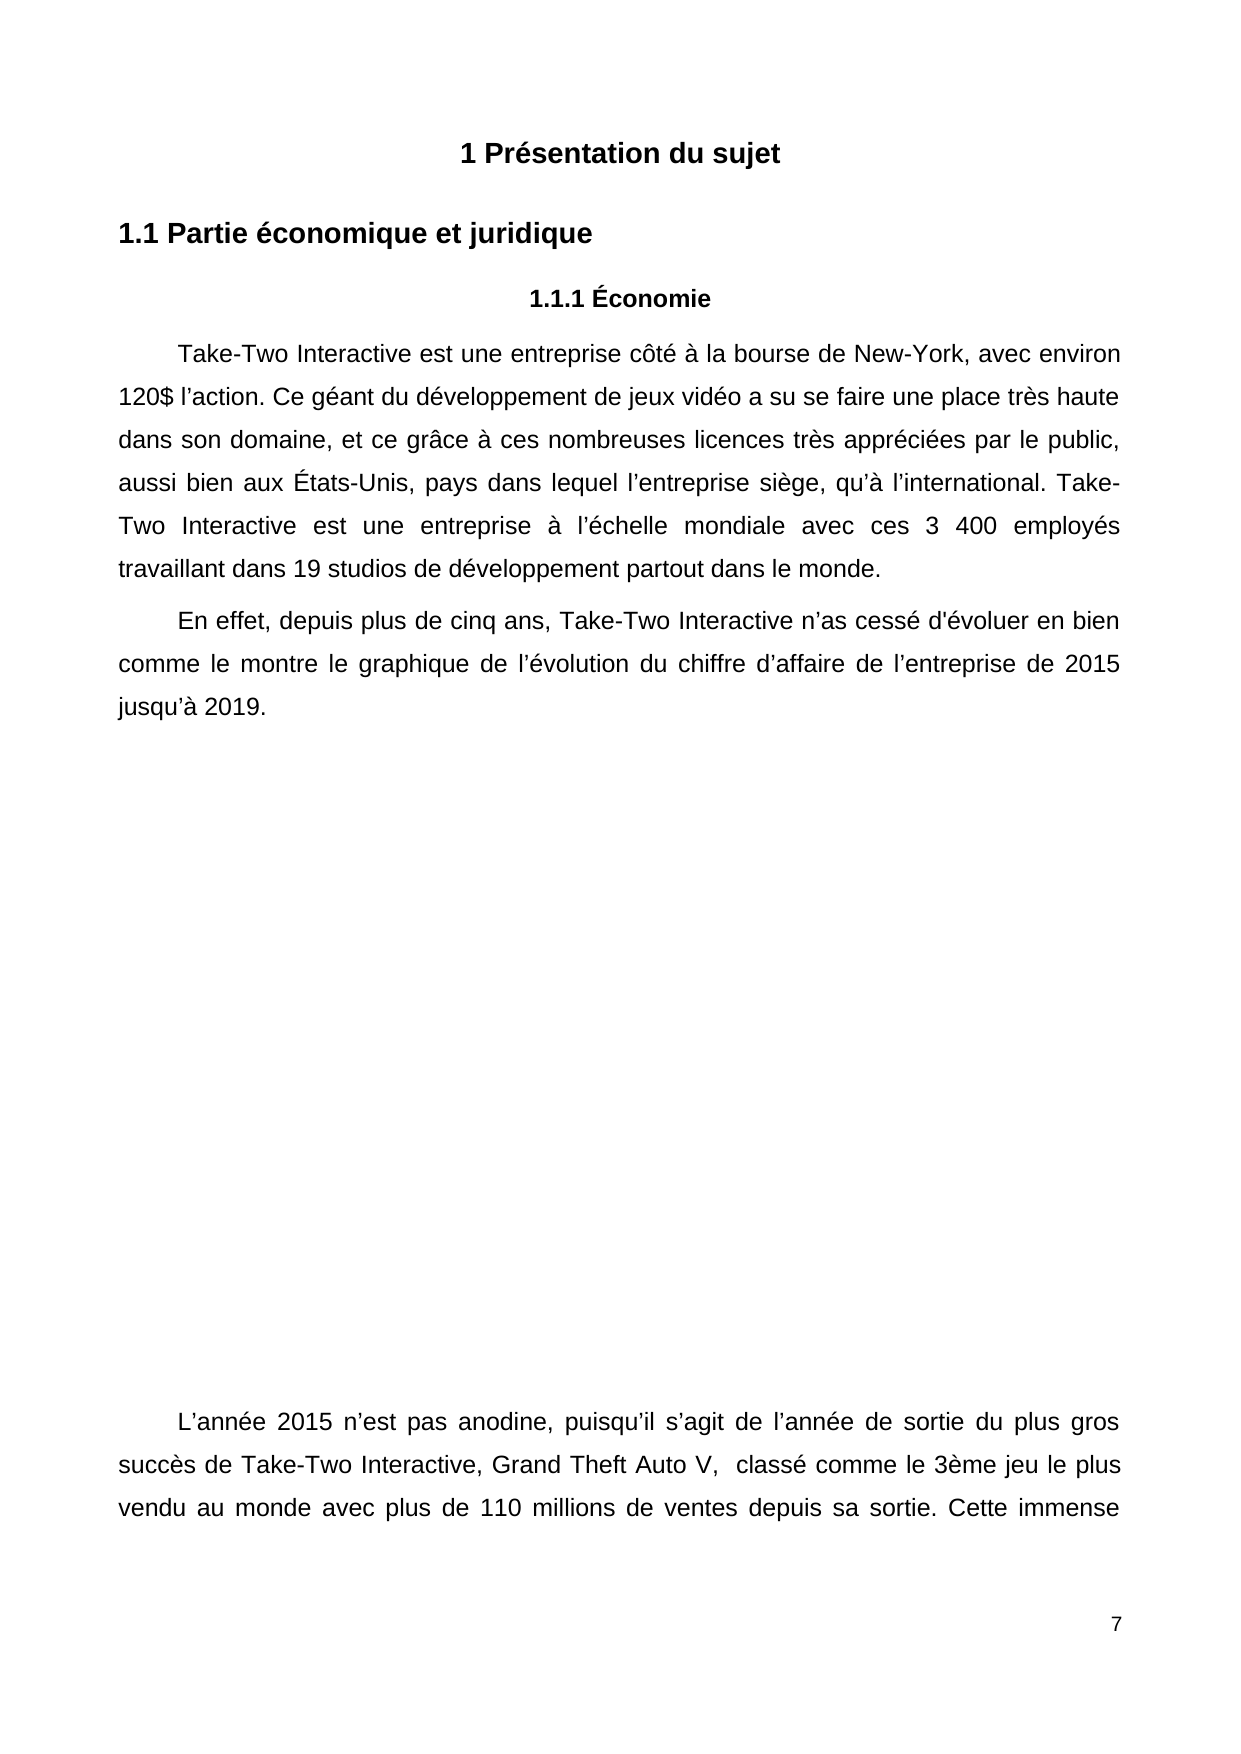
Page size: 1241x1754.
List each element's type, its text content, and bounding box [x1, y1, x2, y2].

subtitle Économie [130, 284, 1110, 312]
text En effet, depuis plus de cinq ans, Take-Two Interactive n’as cessé d'évoluer en bien comme le montre le graphique de l’évolution du chiffre d’affaire de l’entreprise de 2015 jusqu’à 2019. [118, 606, 1122, 721]
subtitle Présentation du sujet [118, 136, 1122, 169]
subtitle Partie économique et juridique [118, 216, 1122, 249]
text Take-Two Interactive est une entreprise côté à la bourse de New-York, avec environ 120$ l’action. Ce géant du développement de jeux vidéo a su se faire une place très haute dans son domaine, et ce grâce à ces nombreuses licences très appréciées par le public, aussi bien aux États-Unis, pays dans lequel l’entreprise siège, qu’à l’international. Take-Two Interactive est une entreprise à l’échelle mondiale avec ces 3 400 employés travaillant dans 19 studios de développement partout dans le monde. [118, 338, 1122, 583]
text L’année 2015 n’est pas anodine, puisqu’il s’agit de l’année de sortie du plus gros succès de Take-Two Interactive, Grand Theft Auto V, classé comme le 3ème jeu le plus vendu au monde avec plus de 110 millions de ventes depuis sa sortie. Cette immense [118, 1407, 1122, 1522]
